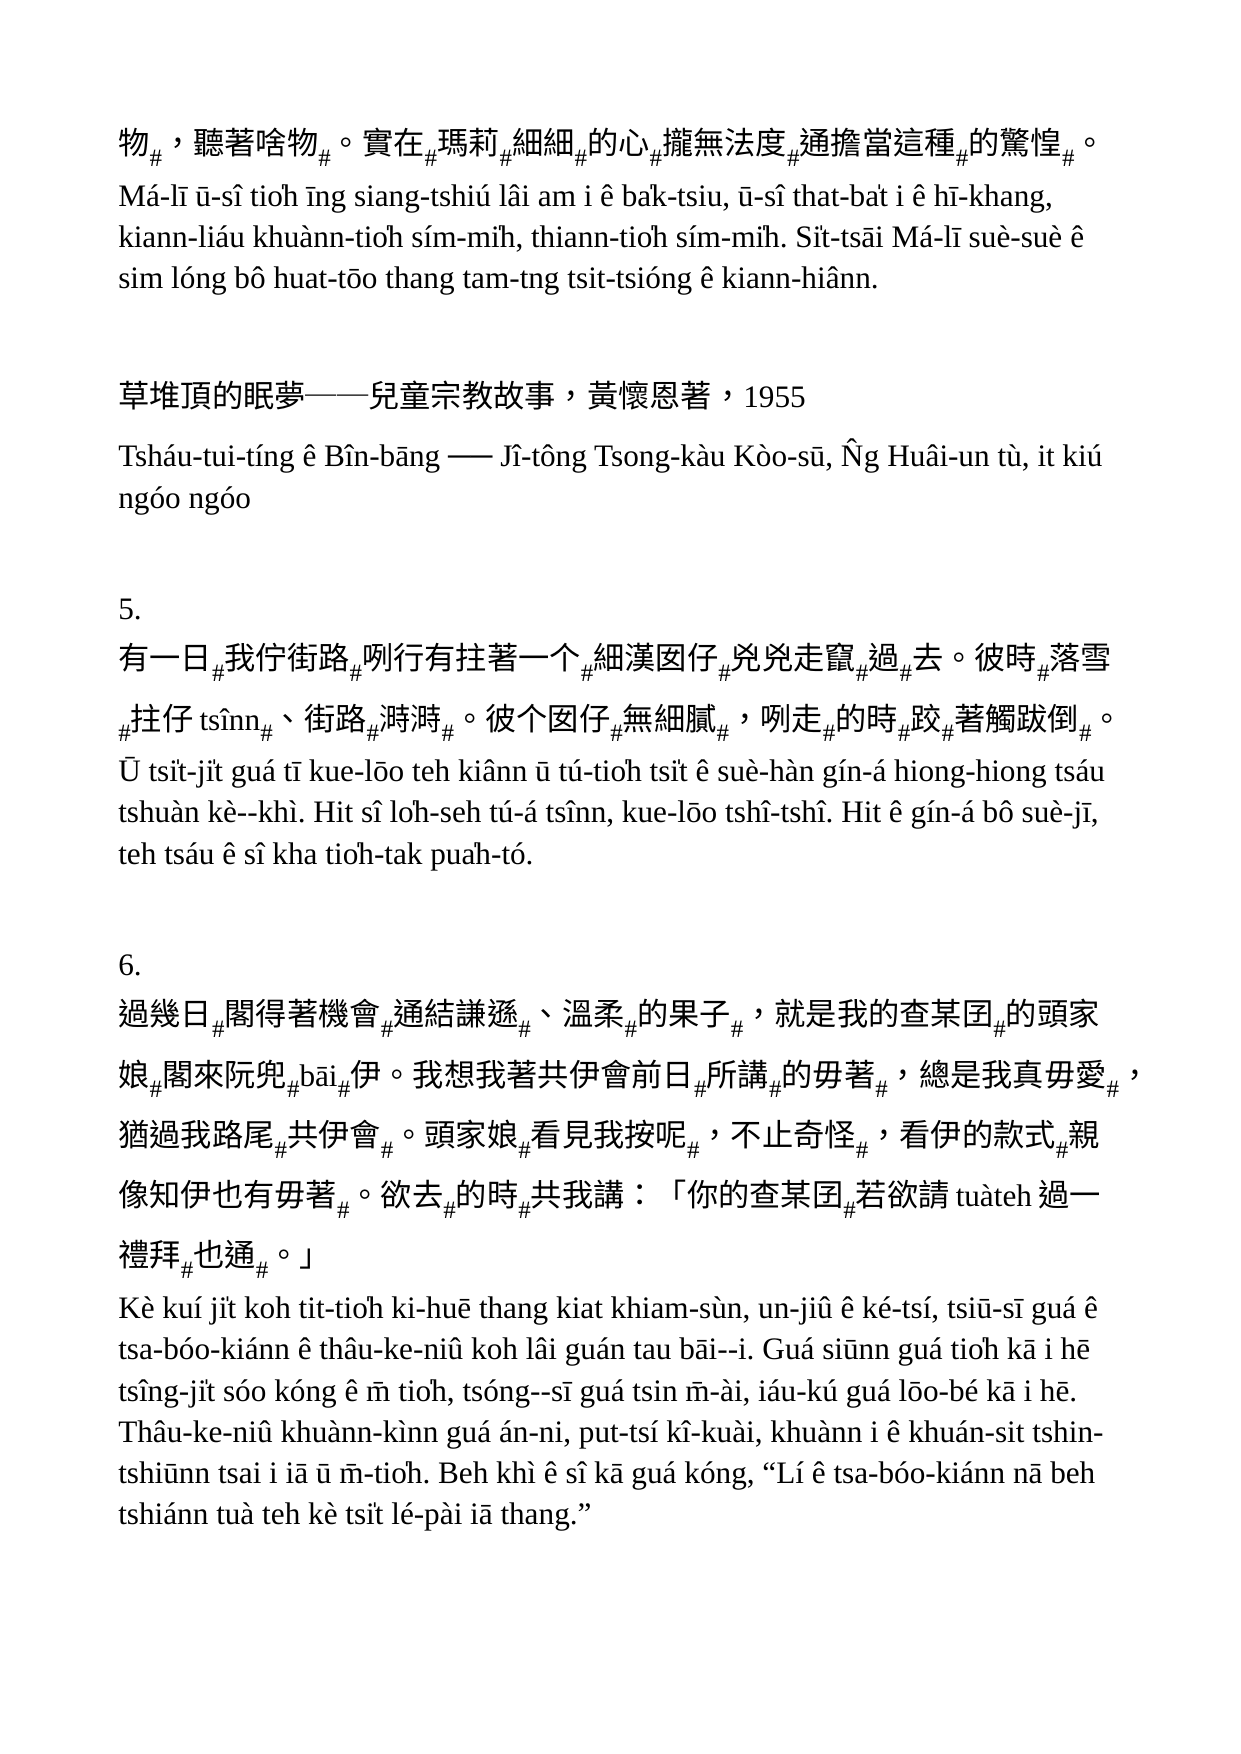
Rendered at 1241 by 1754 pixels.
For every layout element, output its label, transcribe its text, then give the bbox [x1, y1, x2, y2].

text Tsháu-tui-tíng ê Bîn-bāng ── Jî-tông Tsong-kàu Kòo-sū, N̂g Huâi-un tù, it kiú ngóo ngóo [118, 438, 1122, 515]
text 5. 有一日#我佇街路#咧行有拄著一个#細漢囡仔#兇兇走竄#過#去。彼時#落雪#拄仔tsînn#、街路#溡溡#。彼个囡仔#無細膩#，咧走#的時#跤#著觸跋倒#。 Ū tsi̍t-ji̍t guá tī kue-lōo teh kiânn ū tú-tio̍h tsi̍t ê suè-hàn gín-á hiong-hiong tsáu tshuàn kè--khì. Hit sî lo̍h-seh tú-á tsînn, kue-lōo tshî-tshî. Hit ê gín-á bô suè-jī, teh tsáu ê sî kha tio̍h-tak pua̍h-tó. [118, 591, 1122, 871]
text 6. 過幾日#閣得著機會#通結謙遜#、溫柔#的果子#，就是我的查某囝#的頭家娘#閣來阮兜#bāi#伊。我想我著共伊會前日#所講#的毋著#，總是我真毋愛#，猶過我路尾#共伊會#。頭家娘#看見我按呢#，不止奇怪#，看伊的款式#親像知伊也有毋著#。欲去#的時#共我講：「你的查某囝#若欲請tuàteh過一禮拜#也通#。」 Kè kuí ji̍t koh tit-tio̍h ki-huē thang kiat khiam-sùn, un-jiû ê ké-tsí, tsiū-sī guá ê tsa-bóo-kiánn ê thâu-ke-niû koh lâi guán tau bāi--i. Guá siūnn guá tio̍h kā i hē tsîng-ji̍t sóo kóng ê m̄ tio̍h, tsóng--sī guá tsin m̄-ài, iáu-kú guá lōo-bé kā i hē. Thâu-ke-niû khuànn-kìnn guá án-ni, put-tsí kî-kuài, khuànn i ê khuán-sit tshin-tshiūnn tsai i iā ū m̄-tio̍h. Beh khì ê sî kā guá kóng, “Lí ê tsa-bóo-kiánn nā beh tshiánn tuà teh kè tsi̍t lé-pài iā thang.” [118, 947, 1122, 1532]
text 物#，聽著啥物#。實在#瑪莉#細細#的心#攏無法度#通擔當這種#的驚惶#。 Má-lī ū-sî tio̍h īng siang-tshiú lâi am i ê ba̍k-tsiu, ū-sî that-ba̍t i ê hī-khang, kiann-liáu khuànn-tio̍h sím-mi̍h, thiann-tio̍h sím-mi̍h. Si̍t-tsāi Má-lī suè-suè ê sim lóng bô huat-tōo thang tam-tng tsit-tsióng ê kiann-hiânn. [118, 118, 1122, 295]
text 草堆頂的眠夢──兒童宗教故事，黃懷恩著，1955 [118, 371, 1122, 416]
